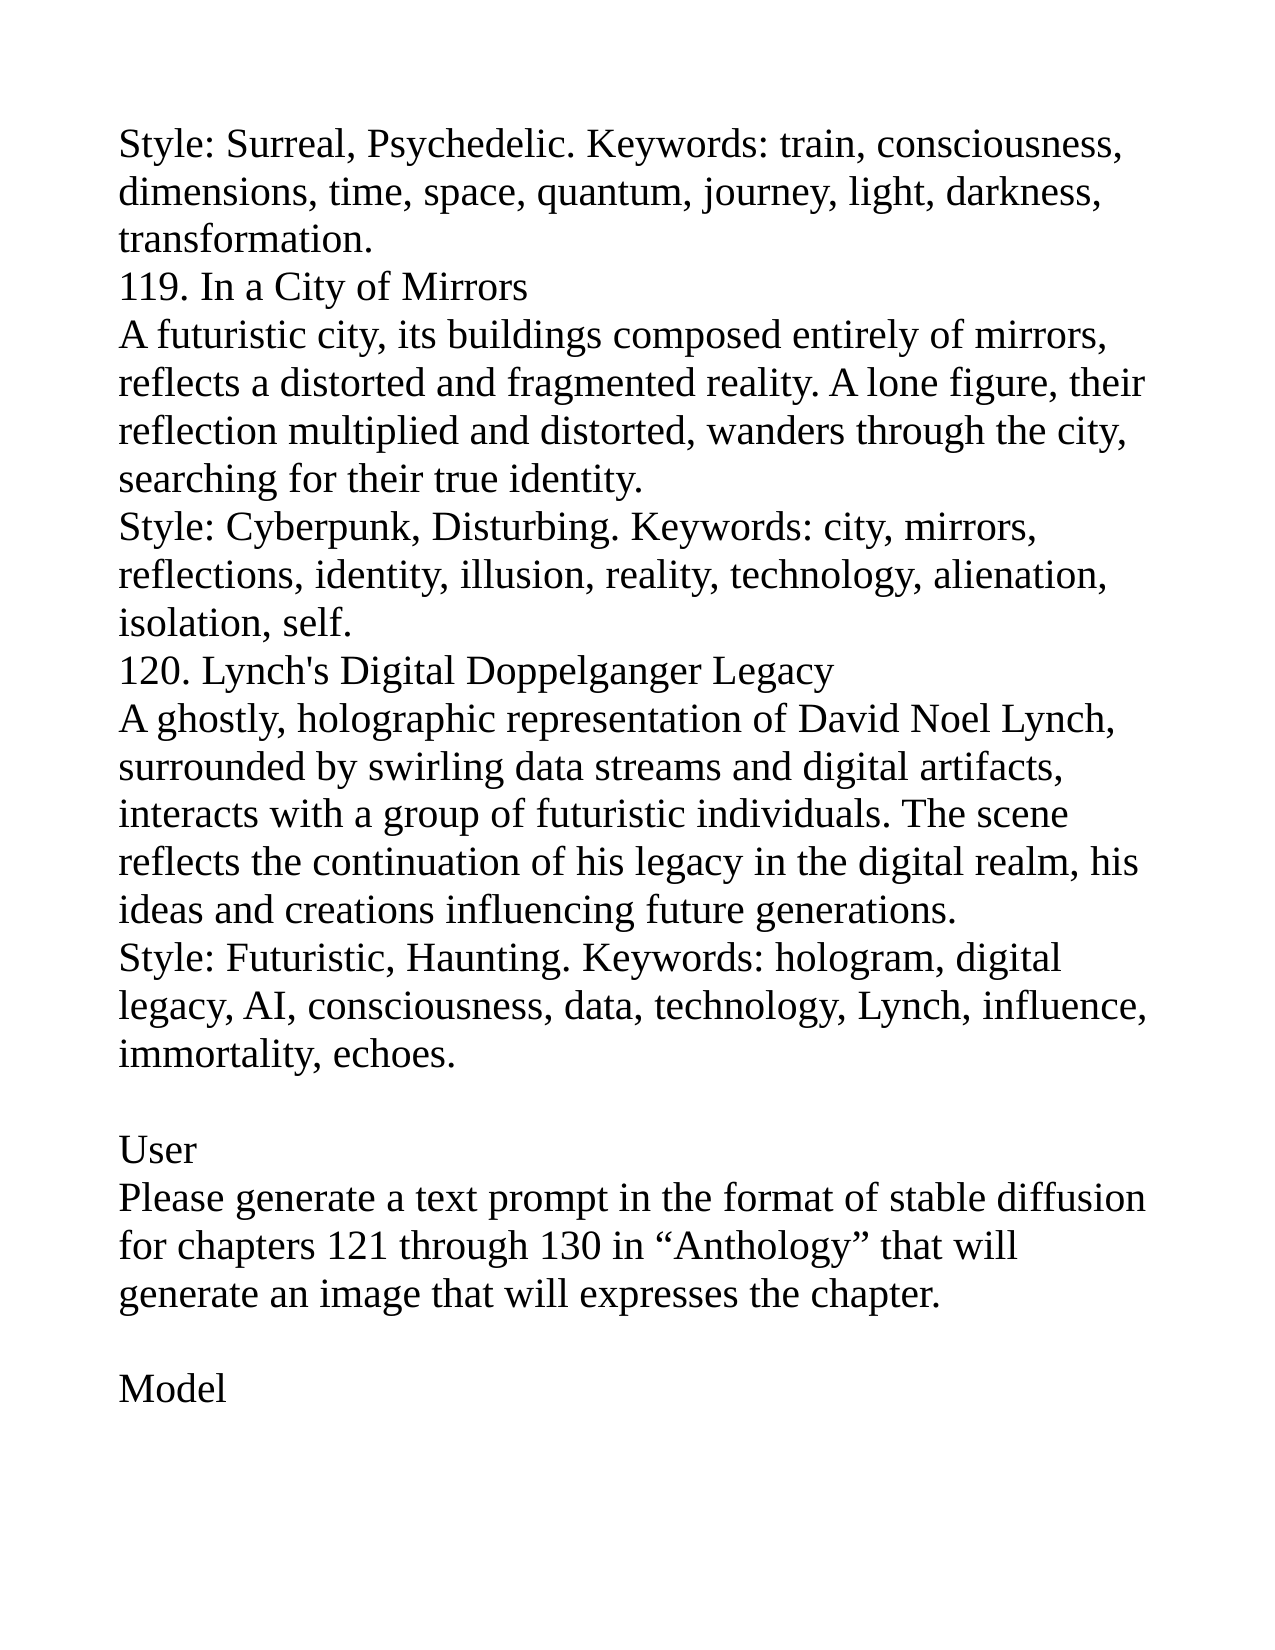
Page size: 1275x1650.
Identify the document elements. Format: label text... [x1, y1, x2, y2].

text A futuristic city, its buildings composed entirely of mirrors, reflects a distorted and fragmented reality. A lone figure, their reflection multiplied and distorted, wanders through the city, searching for their true identity. [118, 310, 1157, 501]
text 120. Lynch's Digital Doppelganger Legacy [118, 645, 1157, 693]
text Please generate a text prompt in the format of stable diffusion for chapters 121 through 130 in “Anthology” that will generate an image that will expresses the chapter. [118, 1172, 1157, 1316]
text Model [118, 1364, 1157, 1412]
text 119. In a City of Mirrors [118, 262, 1157, 310]
text Style: Cyberpunk, Disturbing. Keywords: city, mirrors, reflections, identity, illusion, reality, technology, alienation, isolation, self. [118, 501, 1157, 645]
text Style: Futuristic, Haunting. Keywords: hologram, digital legacy, AI, consciousness, data, technology, Lynch, influence, immortality, echoes. [118, 933, 1157, 1076]
text User [118, 1124, 1157, 1172]
text Style: Surreal, Psychedelic. Keywords: train, consciousness, dimensions, time, space, quantum, journey, light, darkness, transformation. [118, 118, 1157, 262]
text A ghostly, holographic representation of David Noel Lynch, surrounded by swirling data streams and digital artifacts, interacts with a group of futuristic individuals. The scene reflects the continuation of his legacy in the digital realm, his ideas and creations influencing future generations. [118, 693, 1157, 933]
